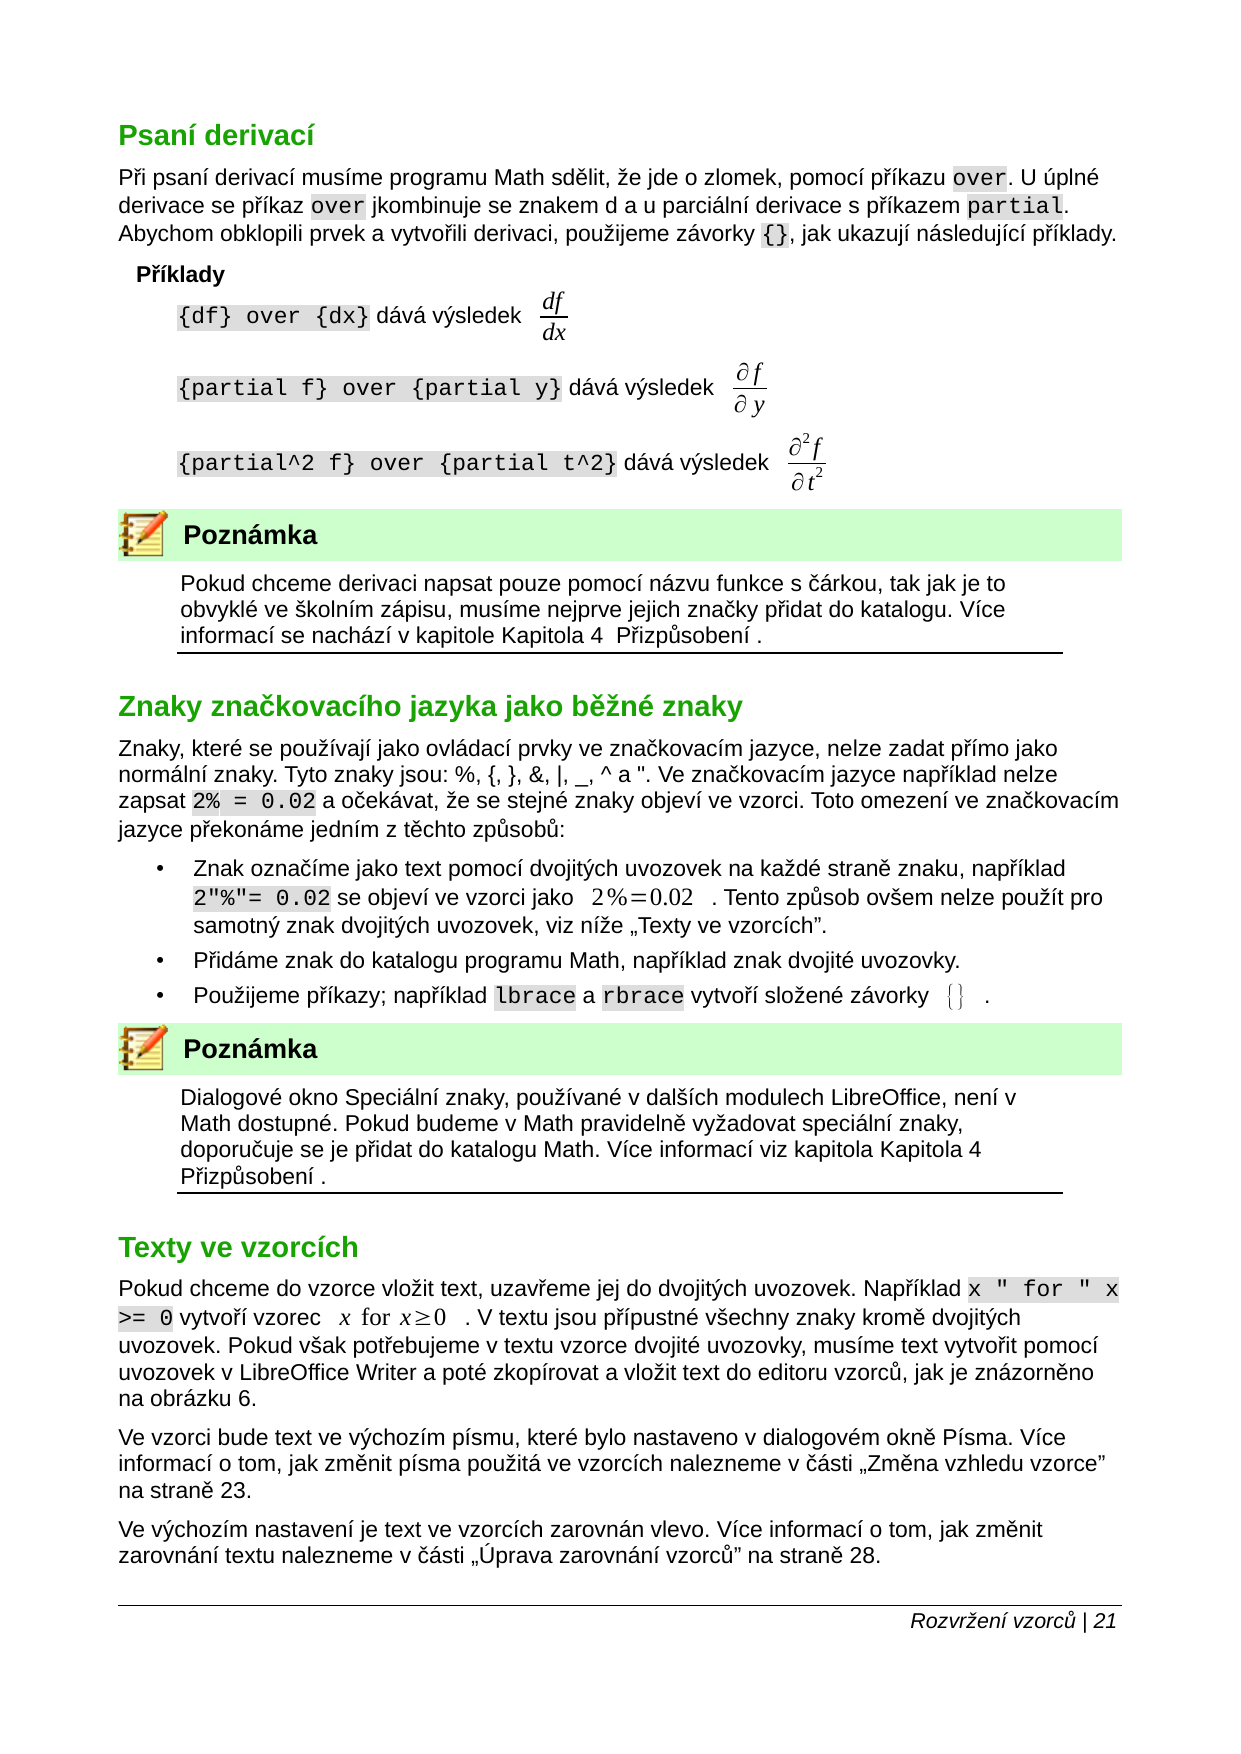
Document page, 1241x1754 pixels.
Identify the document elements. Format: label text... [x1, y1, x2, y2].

list Přidáme znak do katalogu programu Math, například znak dvojité uvozovky. [156, 947, 1122, 974]
text Znaky, které se používají jako ovládací prvky ve značkovacím jazyce, nelze zadat přímo jako normální znaky. Tyto znaky jsou: %, {, }, &, |, _, ^ a ". Ve značkovacím jazyce například nelze zapsat 2% = 0.02 a očekávat, že se stejné znaky objeví ve vzorci. Toto omezení ve značkovacím jazyce překonáme jedním z těchto způsobů: [118, 735, 1122, 842]
subtitle Poznámka [118, 1023, 1122, 1075]
text Dialogové okno Speciální znaky, používané v dalších modulech LibreOffice, není v Math dostupné. Pokud budeme v Math pravidelně vyžadovat speciální znaky, doporučuje se je přidat do katalogu Math. Více informací viz kapitola 4 - Přizpůsobení . [177, 1081, 1063, 1192]
text Ve výchozím nastavení je text ve vzorcích zarovnán vlevo. Více informací o tom, jak změnit zarovnání textu nalezneme v části „Úprava zarovnání vzorců” na straně 28. [118, 1516, 1122, 1568]
subtitle Texty ve vzorcích [118, 1229, 1122, 1263]
text {df} over {dx} dává výsledek [177, 287, 1122, 346]
picture [119, 509, 170, 560]
text {partial^2 f} over {partial t^2} dává výsledek [177, 430, 1122, 496]
text {partial f} over {partial y} dává výsledek [177, 359, 1122, 418]
subtitle Poznámka [118, 509, 1122, 561]
text Pokud chceme do vzorce vložit text, uzavřeme jej do dvojitých uvozovek. Například x " for " x >= 0 vytvoří vzorec. V textu jsou přípustné všechny znaky kromě dvojitých uvozovek. Pokud však potřebujeme v textu vzorce dvojité uvozovky, musíme text vytvořit pomocí uvozovek v LibreOffice Writer a poté zkopírovat a vložit text do editoru vzorců, jak je znázorněno na obrázku 6. [118, 1275, 1122, 1411]
list Znak označíme jako text pomocí dvojitých uvozovek na každé straně znaku, například 2"%"= 0.02 se objeví ve vzorci jako. Tento způsob ovšem nelze použít pro samotný znak dvojitých uvozovek, viz níže „Text ve vzorcích”. [156, 854, 1122, 938]
text Při psaní derivací musíme programu Math sdělit, že jde o zlomek, pomocí příkazu over. U úplné derivace se příkaz over jkombinuje se znakem d a u parciální derivace s příkazem partial. Abychom obklopili prvek a vytvořili derivaci, použijeme závorky {}, jak ukazují následující příklady. [118, 163, 1122, 248]
list Použijeme příkazy; například lbrace a rbrace vytvoří složené závorky. [156, 982, 1122, 1011]
text Příklady [136, 261, 1122, 287]
text Pokud chceme derivaci napsat pouze pomocí názvu funkce s čárkou, tak jak je to obvyklé ve školním zápisu, musíme nejprve jejich značky přidat do katalogu. Více informací se nachází v kapitole 4 Přizpůsobení . [177, 567, 1063, 652]
subtitle Znaky značkovacího jazyka jako běžné znaky [118, 689, 1122, 723]
text Ve vzorci bude text ve výchozím písmu, které bylo nastaveno v dialogovém okně Písma. Více informací o tom, jak změnit písma použitá ve vzorcích nalezneme v části „Změna vzhledu vzorce” na straně 23. [118, 1424, 1122, 1503]
picture [119, 1023, 170, 1074]
subtitle Psaní derivací [118, 118, 1122, 152]
